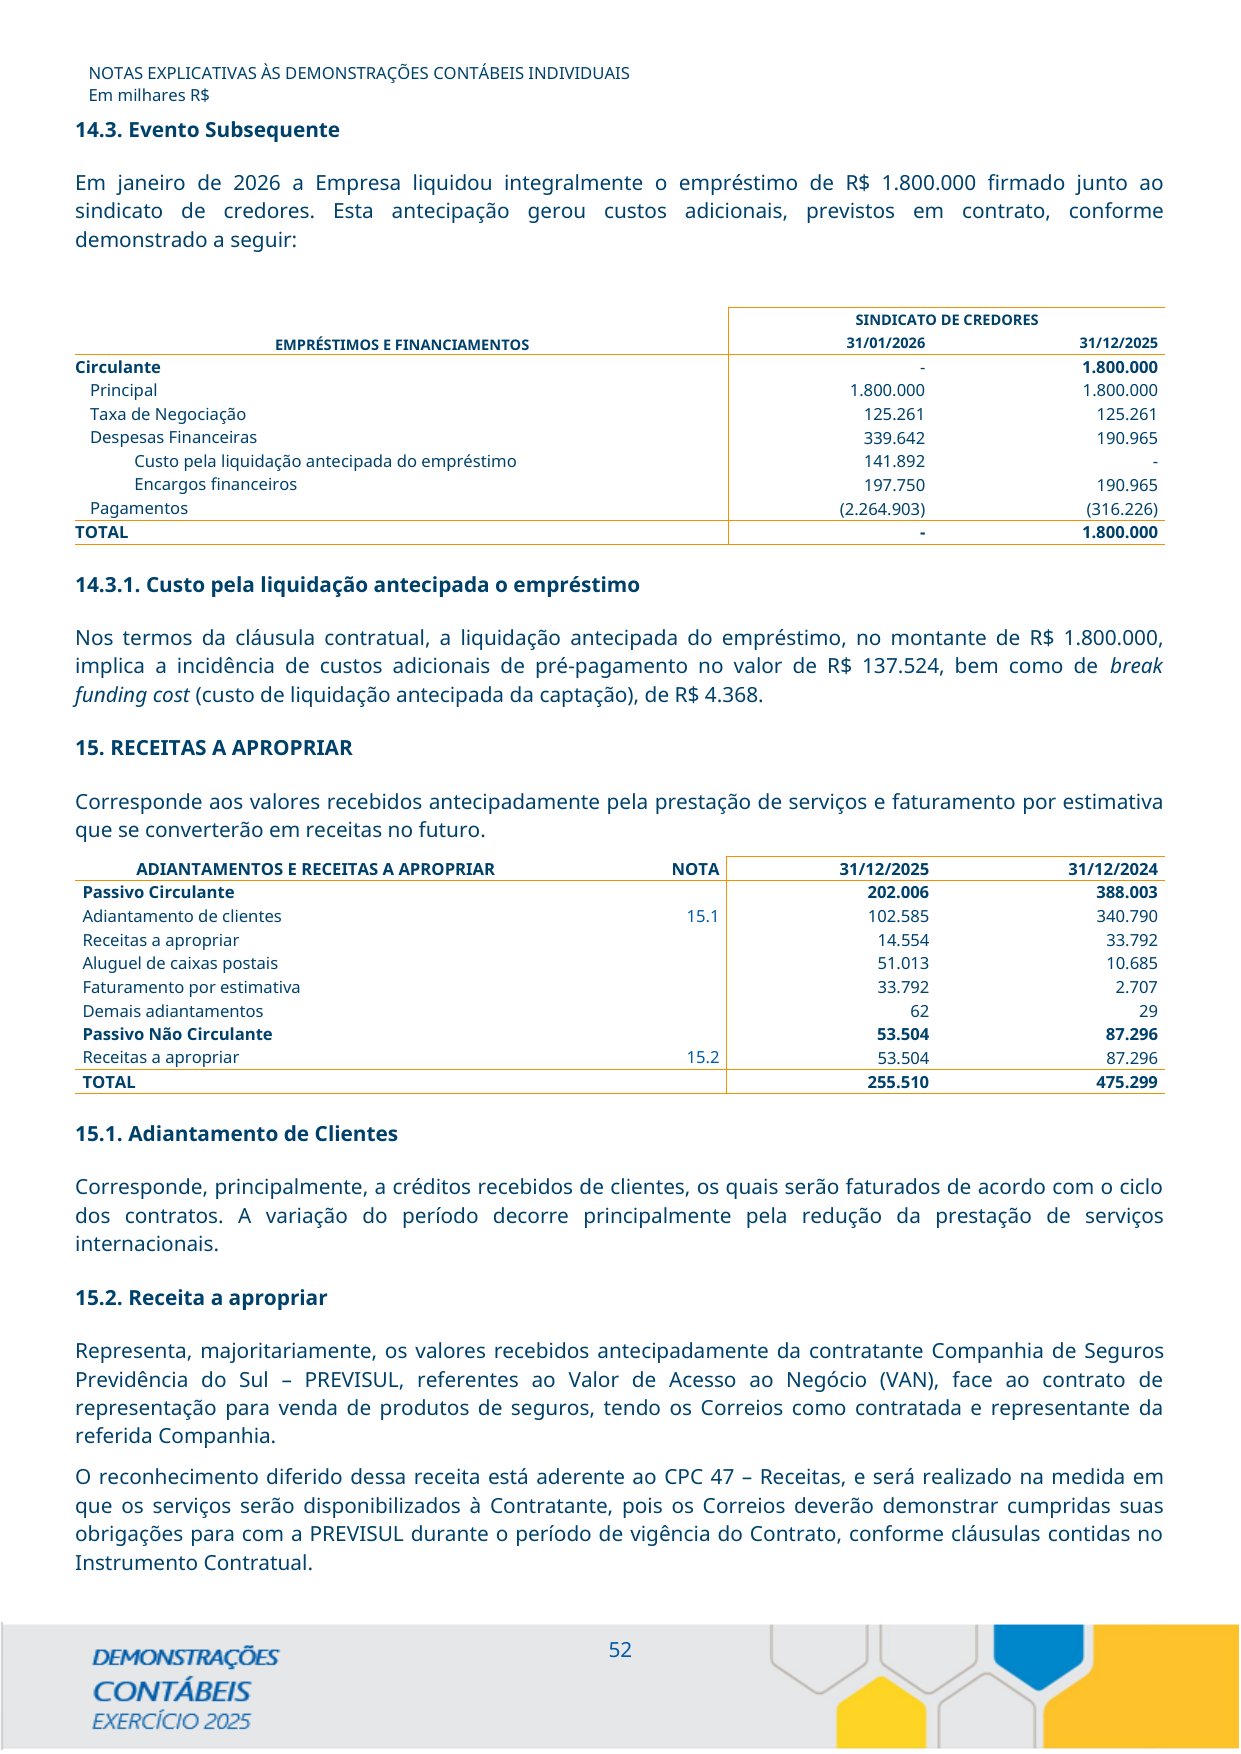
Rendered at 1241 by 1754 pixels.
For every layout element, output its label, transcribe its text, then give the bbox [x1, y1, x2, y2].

subtitle Custo pela liquidação antecipada o empréstimo [75, 570, 1165, 598]
table_cell Encargos financeiros [75, 473, 728, 496]
table_cell (316.226) [933, 496, 1165, 520]
table_cell [556, 998, 726, 1022]
table_cell 197.750 [729, 473, 932, 496]
table_cell 15.2 [556, 1046, 726, 1069]
table_cell [556, 928, 726, 951]
table_cell Pagamentos [75, 496, 728, 520]
table_cell 125.261 [729, 402, 932, 425]
table_cell Taxa de Negociação [75, 402, 728, 425]
table_cell 62 [727, 998, 936, 1022]
table_cell 1.800.000 [933, 378, 1165, 402]
table_cell - [729, 355, 932, 378]
table_header EMPRÉSTIMOS E FINANCIAMENTOS [75, 307, 728, 354]
table_cell 10.685 [936, 951, 1165, 975]
table_cell 1.800.000 [933, 355, 1165, 378]
table_cell Passivo Não Circulante [75, 1022, 556, 1046]
table_cell 87.296 [936, 1046, 1165, 1069]
table_cell 475.299 [936, 1070, 1165, 1093]
table_cell Demais adiantamentos [75, 998, 556, 1022]
table_cell 33.792 [936, 928, 1165, 951]
table_cell - [933, 449, 1165, 473]
table_cell [556, 975, 726, 998]
table_cell 255.510 [727, 1070, 936, 1093]
table_cell [556, 1022, 726, 1046]
subtitle Receita a apropriar [75, 1283, 1165, 1311]
text O reconhecimento diferido dessa receita está aderente ao CPC 47 – Receitas, e será realizado na medida em que os serviços serão disponibilizados à Contratante, pois os Correios deverão demonstrar cumpridas suas obrigações para com a PREVISUL durante o período de vigência do Contrato, conforme cláusulas contidas no Instrumento Contratual. [75, 1462, 1165, 1576]
table_cell 53.504 [727, 1022, 936, 1046]
table_cell 1.800.000 [729, 378, 932, 402]
text Nos termos da cláusula contratual, a liquidação antecipada do empréstimo, no montante de R$ 1.800.000, implica a incidência de custos adicionais de pré-pagamento no valor de R$ 137.524, bem como de break funding cost (custo de liquidação antecipada da captação), de R$ 4.368. [75, 623, 1165, 708]
table_cell Custo pela liquidação antecipada do empréstimo [75, 449, 728, 473]
text Em janeiro de 2026 a Empresa liquidou integralmente o empréstimo de R$ 1.800.000 firmado junto ao sindicato de credores. Esta antecipação gerou custos adicionais, previstos em contrato, conforme demonstrado a seguir: [75, 168, 1165, 253]
table_header 31/12/2024 [936, 857, 1165, 880]
table_header ADIANTAMENTOS E RECEITAS A APROPRIAR [75, 856, 556, 880]
table_cell 2.707 [936, 975, 1165, 998]
table_cell 339.642 [729, 425, 932, 449]
table_cell 388.003 [936, 881, 1165, 904]
table_cell 29 [936, 998, 1165, 1022]
table_cell 1.800.000 [933, 521, 1165, 544]
table_cell 15.1 [556, 904, 726, 927]
table_cell 102.585 [727, 904, 936, 927]
table_cell 125.261 [933, 402, 1165, 425]
table_cell TOTAL [75, 1070, 556, 1093]
table_cell 33.792 [727, 975, 936, 998]
table_cell 51.013 [727, 951, 936, 975]
text Representa, majoritariamente, os valores recebidos antecipadamente da contratante Companhia de Seguros Previdência do Sul – PREVISUL, referentes ao Valor de Acesso ao Negócio (VAN), face ao contrato de representação para venda de produtos de seguros, tendo os Correios como contratada e representante da referida Companhia. [75, 1336, 1165, 1450]
table_cell Adiantamento de clientes [75, 904, 556, 927]
table_cell Receitas a apropriar [75, 928, 556, 951]
subtitle Evento Subsequente [75, 115, 1165, 143]
table_cell 202.006 [727, 881, 936, 904]
picture [0, 1622, 1239, 1750]
table_cell - [729, 521, 932, 544]
table_cell 190.965 [933, 425, 1165, 449]
text Corresponde, principalmente, a créditos recebidos de clientes, os quais serão faturados de acordo com o ciclo dos contratos. A variação do período decorre principalmente pela redução da prestação de serviços internacionais. [75, 1172, 1165, 1258]
table_cell 53.504 [727, 1046, 936, 1069]
subtitle Adiantamento de Clientes [75, 1119, 1165, 1147]
table_cell Receitas a apropriar [75, 1046, 556, 1069]
table_cell Circulante [75, 355, 728, 378]
table_cell [556, 1070, 726, 1093]
table_cell 87.296 [936, 1022, 1165, 1046]
text Corresponde aos valores recebidos antecipadamente pela prestação de serviços e faturamento por estimativa que se converterão em receitas no futuro. [75, 787, 1165, 844]
table_header NOTA [556, 856, 726, 880]
table_cell Despesas Financeiras [75, 425, 728, 449]
table_header SINDICATO DE CREDORES [729, 308, 1165, 331]
table_cell 31/01/2026 [729, 331, 932, 354]
table_cell Faturamento por estimativa [75, 975, 556, 998]
table_cell [556, 951, 726, 975]
table_cell Principal [75, 378, 728, 402]
table_cell (2.264.903) [729, 496, 932, 520]
table_cell 31/12/2025 [933, 331, 1165, 354]
table_header 31/12/2025 [727, 857, 936, 880]
table_cell Passivo Circulante [75, 881, 556, 904]
table_cell TOTAL [75, 521, 728, 544]
table_cell 340.790 [936, 904, 1165, 927]
table_cell 190.965 [933, 473, 1165, 496]
table_cell Aluguel de caixas postais [75, 951, 556, 975]
table_cell 141.892 [729, 449, 932, 473]
subtitle RECEITAS A APROPRIAR [75, 733, 1165, 762]
table_cell [556, 881, 726, 904]
table_cell 14.554 [727, 928, 936, 951]
